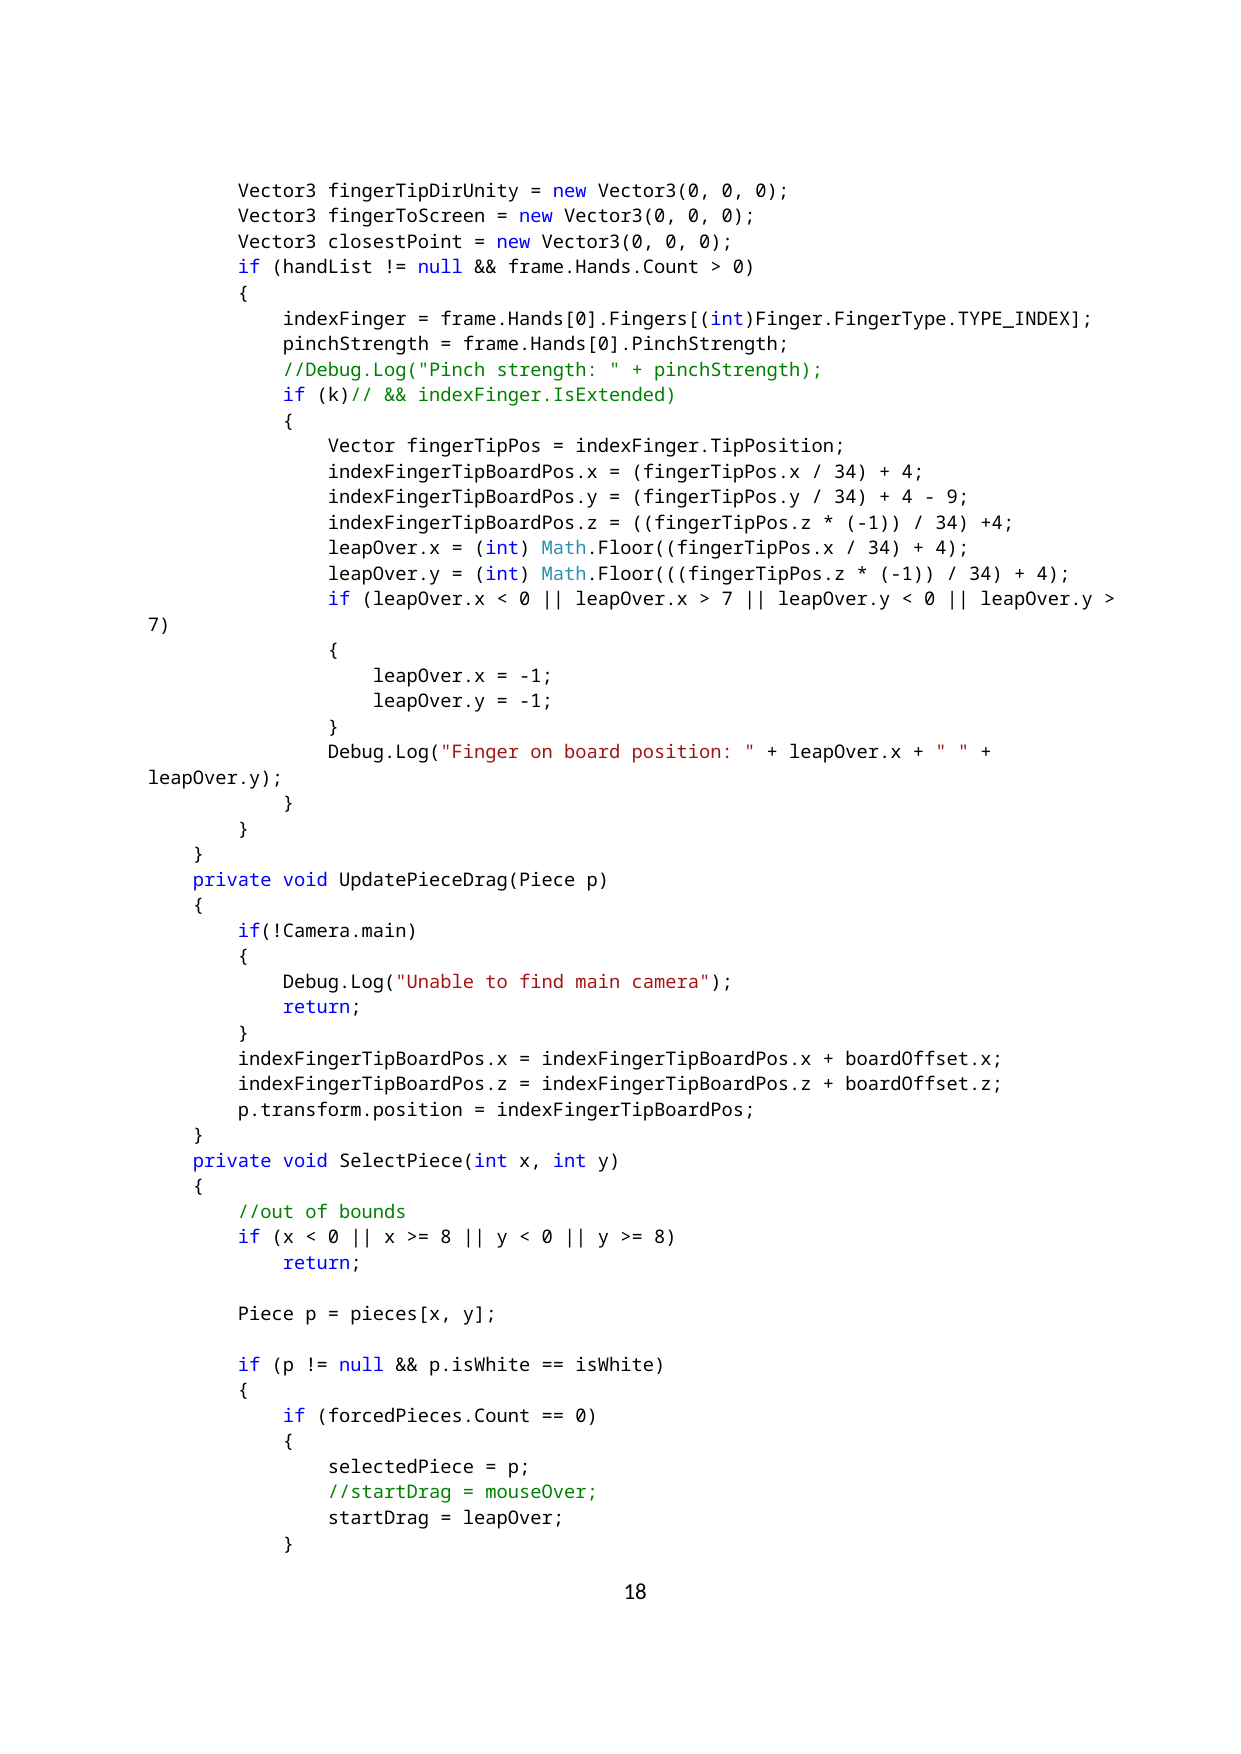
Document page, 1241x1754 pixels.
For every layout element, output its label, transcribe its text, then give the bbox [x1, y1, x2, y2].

text leapOver.y = (int) Math.Floor(((fingerTipPos.z * (-1)) / 34) + 4); [148, 560, 1122, 586]
text { [148, 892, 1122, 917]
text { [148, 943, 1122, 968]
text leapOver.y = -1; [148, 688, 1122, 713]
text return; [148, 1249, 1122, 1274]
text Debug.Log("Unable to find main camera"); [148, 968, 1122, 994]
text indexFingerTipBoardPos.z = ((fingerTipPos.z * (-1)) / 34) +4; [148, 509, 1122, 534]
text { [148, 1172, 1122, 1198]
text indexFingerTipBoardPos.z = indexFingerTipBoardPos.z + boardOffset.z; [148, 1070, 1122, 1096]
text Vector fingerTipPos = indexFinger.TipPosition; [148, 432, 1122, 458]
text } [148, 1019, 1122, 1045]
text Vector3 fingerTipDirUnity = new Vector3(0, 0, 0); [148, 177, 1122, 203]
text Vector3 fingerToScreen = new Vector3(0, 0, 0); [148, 203, 1122, 228]
text p.transform.position = indexFingerTipBoardPos; [148, 1096, 1122, 1121]
text { [148, 407, 1122, 432]
text //Debug.Log("Pinch strength: " + pinchStrength); [148, 356, 1122, 381]
text Vector3 closestPoint = new Vector3(0, 0, 0); [148, 228, 1122, 254]
text leapOver.x = (int) Math.Floor((fingerTipPos.x / 34) + 4); [148, 534, 1122, 560]
text if (p != null && p.isWhite == isWhite) [148, 1351, 1122, 1377]
text { [148, 1428, 1122, 1453]
text pinchStrength = frame.Hands[0].PinchStrength; [148, 330, 1122, 356]
text if (leapOver.x < 0 || leapOver.x > 7 || leapOver.y < 0 || leapOver.y > 7) [148, 586, 1122, 637]
text selectedPiece = p; [148, 1453, 1122, 1479]
text { [148, 279, 1122, 305]
text indexFingerTipBoardPos.x = (fingerTipPos.x / 34) + 4; [148, 458, 1122, 483]
text startDrag = leapOver; [148, 1504, 1122, 1530]
text } [148, 1530, 1122, 1555]
text } [148, 713, 1122, 739]
text if(!Camera.main) [148, 917, 1122, 943]
text indexFingerTipBoardPos.x = indexFingerTipBoardPos.x + boardOffset.x; [148, 1045, 1122, 1070]
text } [148, 815, 1122, 841]
text } [148, 790, 1122, 815]
text Piece p = pieces[x, y]; [148, 1300, 1122, 1326]
text Debug.Log("Finger on board position: " + leapOver.x + " " + leapOver.y); [148, 739, 1122, 790]
text if (handList != null && frame.Hands.Count > 0) [148, 254, 1122, 279]
text { [148, 637, 1122, 662]
text } [148, 841, 1122, 866]
text { [148, 1377, 1122, 1402]
text //out of bounds [148, 1198, 1122, 1223]
text return; [148, 994, 1122, 1019]
text if (x < 0 || x >= 8 || y < 0 || y >= 8) [148, 1223, 1122, 1249]
text } [148, 1121, 1122, 1147]
text leapOver.x = -1; [148, 662, 1122, 688]
text private void SelectPiece(int x, int y) [148, 1147, 1122, 1172]
text //startDrag = mouseOver; [148, 1479, 1122, 1504]
text if (k)// && indexFinger.IsExtended) [148, 381, 1122, 407]
text private void UpdatePieceDrag(Piece p) [148, 866, 1122, 892]
text indexFingerTipBoardPos.y = (fingerTipPos.y / 34) + 4 - 9; [148, 483, 1122, 509]
text indexFinger = frame.Hands[0].Fingers[(int)Finger.FingerType.TYPE_INDEX]; [148, 305, 1122, 330]
text if (forcedPieces.Count == 0) [148, 1402, 1122, 1428]
